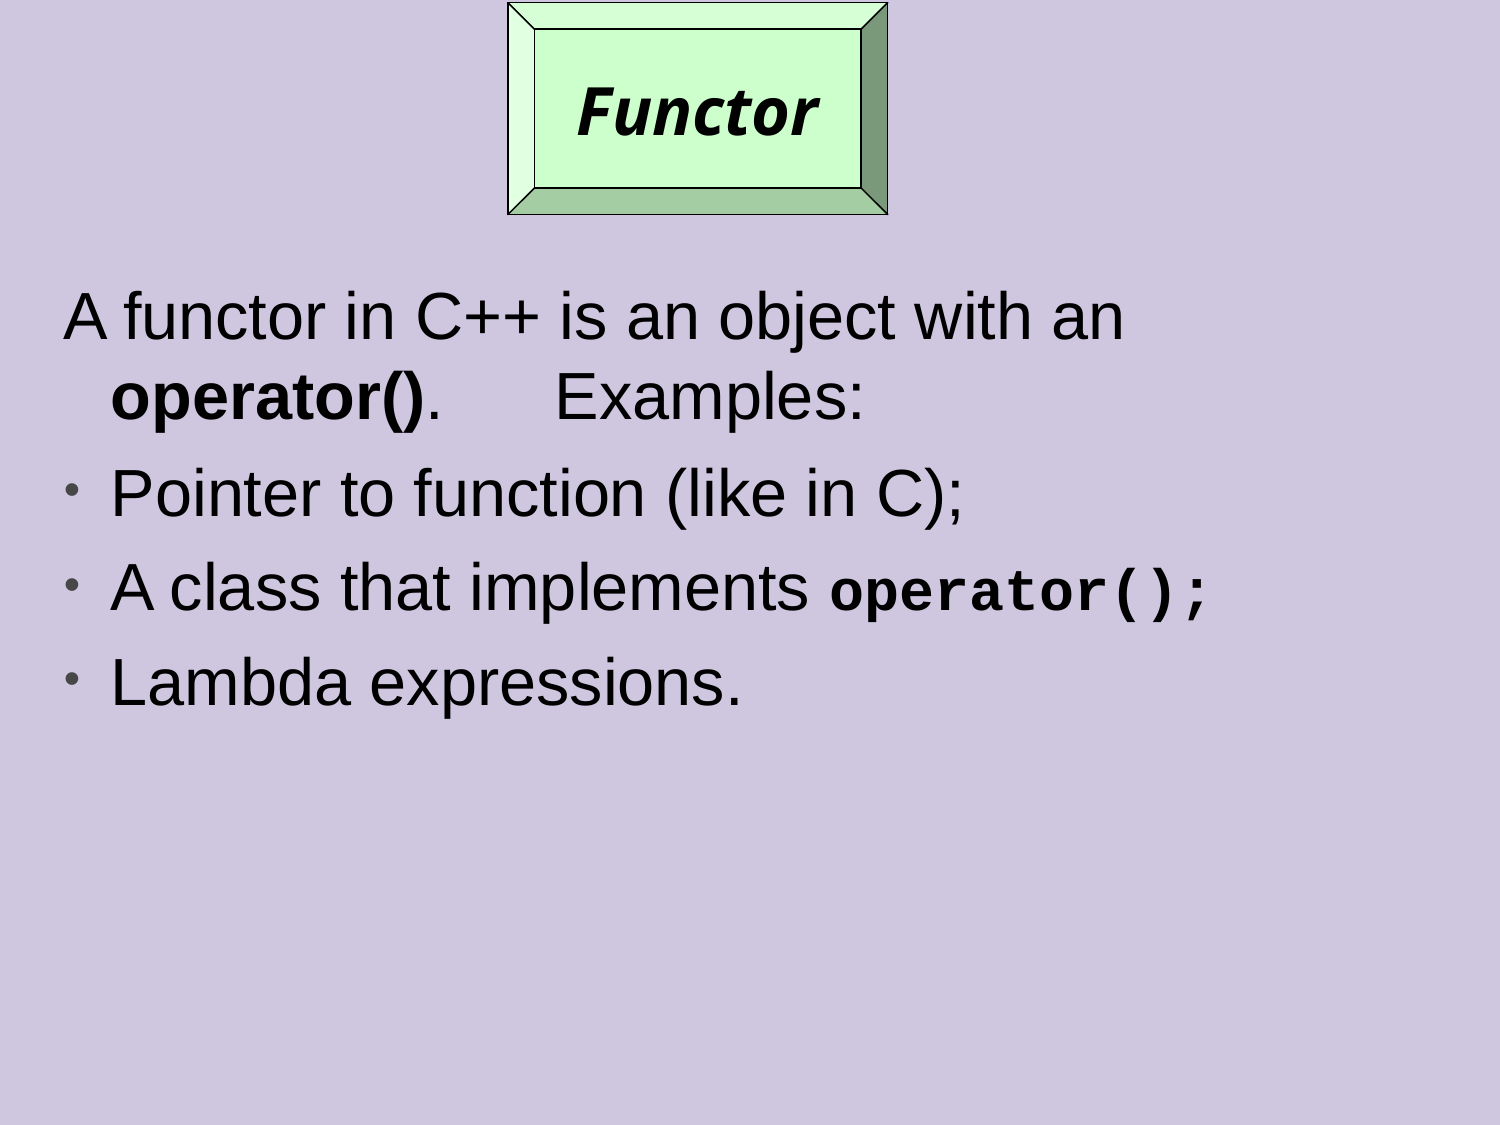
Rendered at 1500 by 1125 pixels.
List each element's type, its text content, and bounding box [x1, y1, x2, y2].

list A functor in C++ is an object with an operator(). Examples: Pointer to function (like in C); A class that implements operator(); Lambda expressions. [49, 265, 1357, 936]
text_box Functor [547, 35, 849, 183]
picture [507, 1, 894, 220]
